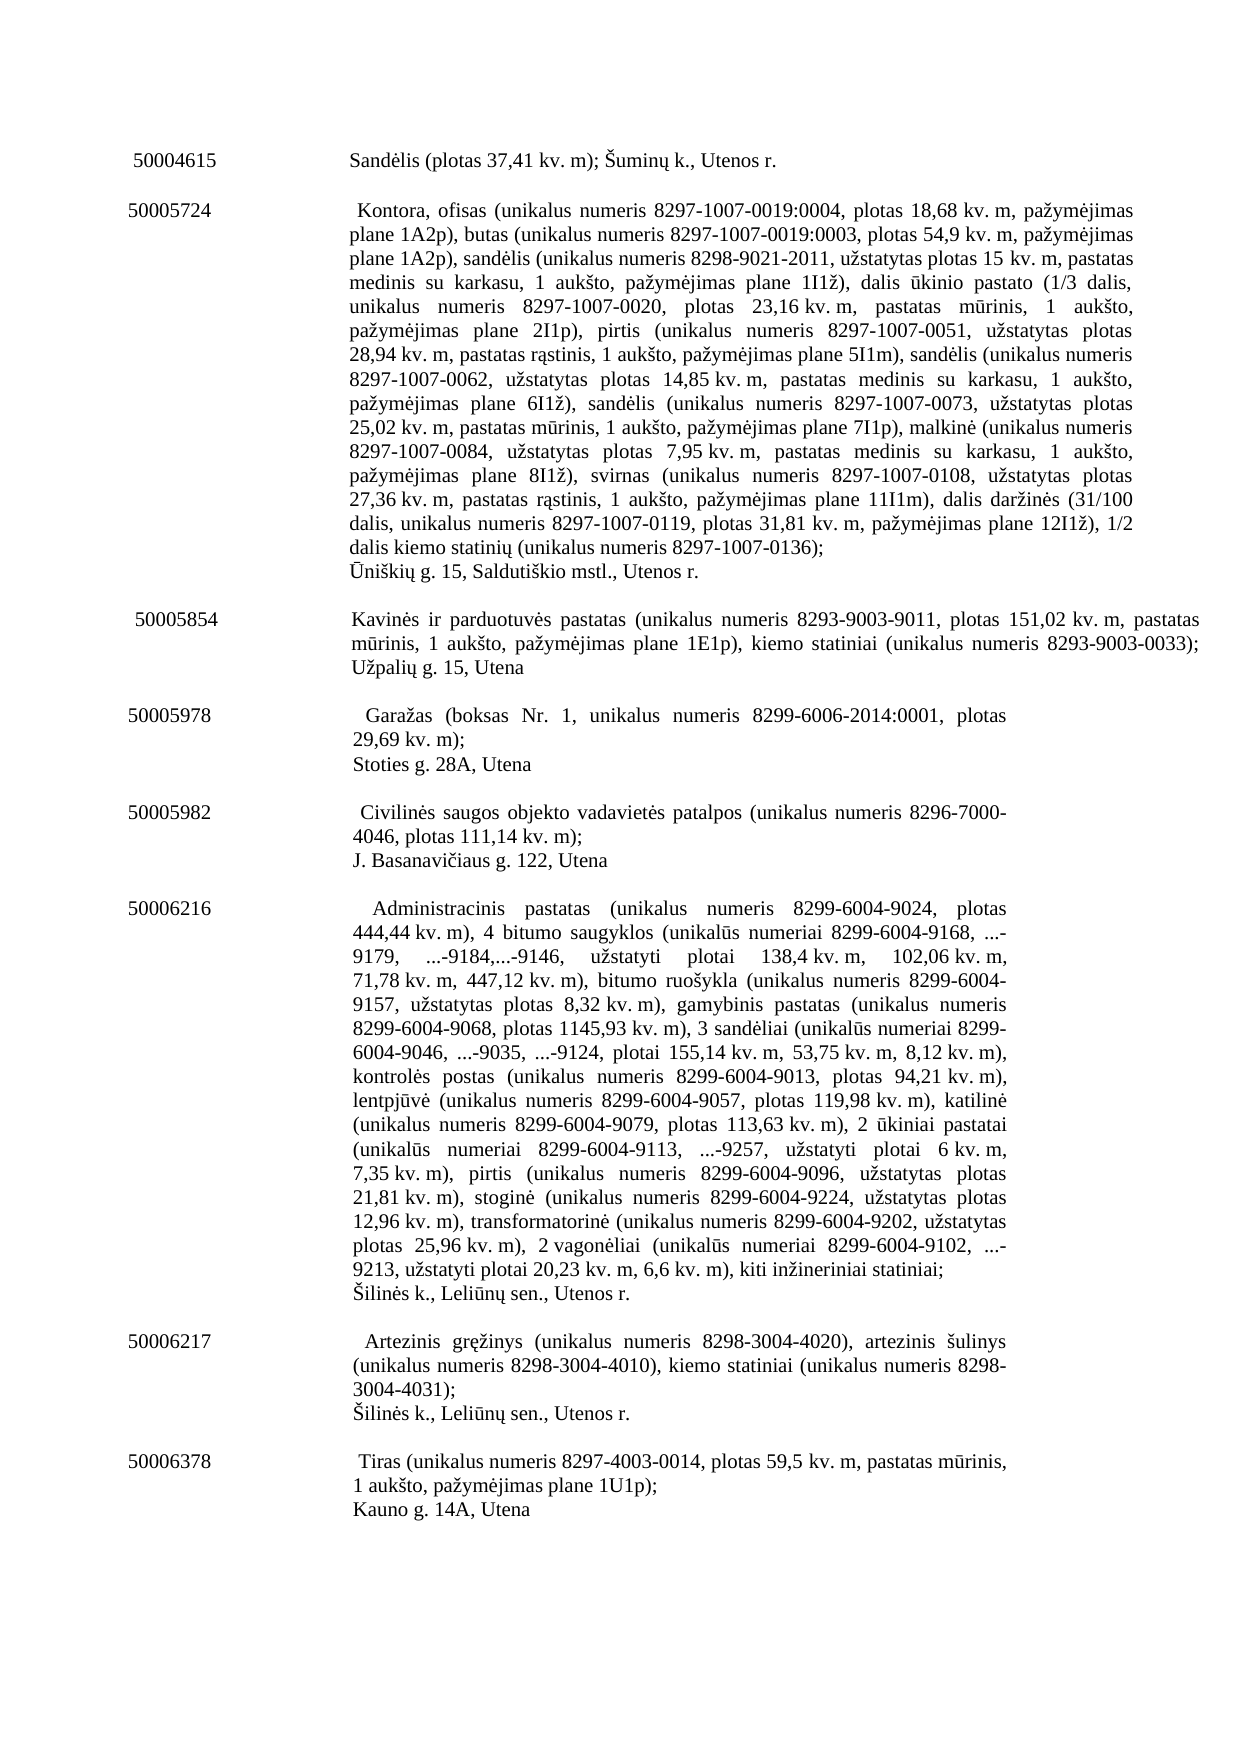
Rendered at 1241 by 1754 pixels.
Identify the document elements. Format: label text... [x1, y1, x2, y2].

table_cell 50006216 [116, 896, 338, 1329]
table_cell Garažas (boksas Nr. 1, unikalus numeris 8299-6006-2014:0001, plotas 29,69 kv. m); Stoties g. 28A, Utena [338, 703, 1018, 799]
table_cell [1018, 1449, 1063, 1546]
table_cell [1088, 896, 1093, 1329]
table_cell [1136, 800, 1145, 896]
table_cell [101, 1329, 116, 1449]
table_cell [101, 148, 116, 198]
table_cell [1190, 198, 1211, 607]
table_cell 50005724 [116, 198, 338, 607]
table_cell Administracinis pastatas (unikalus numeris 8299-6004-9024, plotas 444,44 kv. m), 4 bitumo saugyklos (unikalūs numeriai 8299-6004-9168, ...-9179, ...-9184,...-9146, užstatyti plotai 138,4 kv. m, 102,06 kv. m, 71,78 kv. m, 447,12 kv. m), bitumo ruošykla (unikalus numeris 8299-6004-9157, užstatytas plotas 8,32 kv. m), gamybinis pastatas (unikalus numeris 8299-6004-9068, plotas 1145,93 kv. m), 3 sandėliai (unikalūs numeriai 8299-6004-9046, ...-9035, ...-9124, plotai 155,14 kv. m, 53,75 kv. m, 8,12 kv. m), kontrolės postas (unikalus numeris 8299-6004-9013, plotas 94,21 kv. m), lentpjūvė (unikalus numeris 8299-6004-9057, plotas 119,98 kv. m), katilinė (unikalus numeris 8299-6004-9079, plotas 113,63 kv. m), 2 ūkiniai pastatai (unikalūs numeriai 8299-6004-9113, ...-9257, užstatyti plotai 6 kv. m, 7,35 kv. m), pirtis (unikalus numeris 8299-6004-9096, užstatytas plotas 21,81 kv. m), stoginė (unikalus numeris 8299-6004-9224, užstatytas plotas 12,96 kv. m), transformatorinė (unikalus numeris 8299-6004-9202, užstatytas plotas 25,96 kv. m), 2 vagonėliai (unikalūs numeriai 8299-6004-9102, ...-9213, užstatyti plotai 20,23 kv. m, 6,6 kv. m), kiti inžineriniai statiniai; Šilinės k., Leliūnų sen., Utenos r. [338, 896, 1018, 1329]
table_cell [101, 198, 116, 607]
table_cell [1088, 1329, 1093, 1449]
table_cell [1190, 1449, 1211, 1546]
table_cell Civilinės saugos objekto vadavietės patalpos (unikalus numeris 8296-7000-4046, plotas 111,14 kv. m); J. Basanavičiaus g. 122, Utena [338, 800, 1018, 896]
table_cell [1160, 1449, 1190, 1546]
table_cell [1136, 1449, 1145, 1546]
table_cell [1093, 1329, 1136, 1449]
table_cell [1160, 703, 1190, 799]
table_cell 50005978 [116, 703, 338, 799]
table_cell [1155, 1449, 1160, 1546]
table_cell 50006378 [116, 1449, 338, 1546]
table_cell [1018, 703, 1063, 799]
table_cell [1093, 703, 1136, 799]
table_cell [1063, 1329, 1088, 1449]
table_cell [1093, 800, 1136, 896]
table_cell [1155, 148, 1160, 198]
table_cell 50004615 [116, 148, 338, 198]
table_cell [1088, 1449, 1093, 1546]
table_cell [1155, 896, 1160, 1329]
table_cell [1063, 148, 1088, 198]
table_cell [101, 800, 116, 896]
table_cell Artezinis gręžinys (unikalus numeris 8298-3004-4020), artezinis šulinys (unikalus numeris 8298-3004-4010), kiemo statiniai (unikalus numeris 8298-3004-4031); Šilinės k., Leliūnų sen., Utenos r. [338, 1329, 1018, 1449]
table_cell [1093, 148, 1136, 198]
table_cell Kontora, ofisas (unikalus numeris 8297-1007-0019:0004, plotas 18,68 kv. m, pažymėjimas plane 1A2p), butas (unikalus numeris 8297-1007-0019:0003, plotas 54,9 kv. m, pažymėjimas plane 1A2p), sandėlis (unikalus numeris 8298-9021-2011, užstatytas plotas 15 kv. m, pastatas medinis su karkasu, 1 aukšto, pažymėjimas plane 1I1ž), dalis ūkinio pastato (1/3 dalis, unikalus numeris 8297-1007-0020, plotas 23,16 kv. m, pastatas mūrinis, 1 aukšto, pažymėjimas plane 2I1p), pirtis (unikalus numeris 8297-1007-0051, užstatytas plotas 28,94 kv. m, pastatas rąstinis, 1 aukšto, pažymėjimas plane 5I1m), sandėlis (unikalus numeris 8297-1007-0062, užstatytas plotas 14,85 kv. m, pastatas medinis su karkasu, 1 aukšto, pažymėjimas plane 6I1ž), sandėlis (unikalus numeris 8297-1007-0073, užstatytas plotas 25,02 kv. m, pastatas mūrinis, 1 aukšto, pažymėjimas plane 7I1p), malkinė (unikalus numeris 8297-1007-0084, užstatytas plotas 7,95 kv. m, pastatas medinis su karkasu, 1 aukšto, pažymėjimas plane 8I1ž), svirnas (unikalus numeris 8297-1007-0108, užstatytas plotas 27,36 kv. m, pastatas rąstinis, 1 aukšto, pažymėjimas plane 11I1m), dalis daržinės (31/100 dalis, unikalus numeris 8297-1007-0119, plotas 31,81 kv. m, pažymėjimas plane 12I1ž), 1/2 dalis kiemo statinių (unikalus numeris 8297-1007-0136); Ūniškių g. 15, Saldutiškio mstl., Utenos r. [338, 198, 1145, 607]
table_cell [1088, 800, 1093, 896]
table_cell [1088, 148, 1093, 198]
table_cell [1160, 800, 1190, 896]
table_cell [101, 703, 116, 799]
table_cell [1190, 703, 1211, 799]
table_cell [1145, 896, 1155, 1329]
table_cell [1136, 703, 1145, 799]
table_cell [1160, 198, 1190, 607]
table_cell [1093, 1449, 1136, 1546]
table_cell [1088, 703, 1093, 799]
table_cell [1160, 148, 1190, 198]
table_cell [1145, 148, 1155, 198]
table_cell [101, 1449, 116, 1546]
table_cell [1155, 198, 1160, 607]
table_cell [1155, 800, 1160, 896]
table_cell [1190, 148, 1211, 198]
table_cell [1093, 896, 1136, 1329]
table_cell [1063, 896, 1088, 1329]
table_cell [1136, 148, 1145, 198]
table_cell [1160, 1329, 1190, 1449]
table_cell [1155, 703, 1160, 799]
table_cell Sandėlis (plotas 37,41 kv. m); Šuminų k., Utenos r. [338, 148, 1018, 198]
table_cell [101, 896, 116, 1329]
table_cell [1063, 800, 1088, 896]
table_cell [1136, 1329, 1145, 1449]
table_cell [1145, 1449, 1155, 1546]
table_cell Tiras (unikalus numeris 8297-4003-0014, plotas 59,5 kv. m, pastatas mūrinis, 1 aukšto, pažymėjimas plane 1U1p); Kauno g. 14A, Utena [338, 1449, 1018, 1546]
table_cell [1145, 1329, 1155, 1449]
table_cell 50005854 Kavinės ir parduotuvės pastatas (unikalus numeris 8293-9003-9011, plotas 151,02 kv. m, pastatas mūrinis, 1 aukšto, pažymėjimas plane 1E1p), kiemo statiniai (unikalus numeris 8293-9003-0033); Užpalių g. 15, Utena [101, 607, 1211, 703]
table_cell [1063, 1449, 1088, 1546]
table_cell 50005982 [116, 800, 338, 896]
table_cell [1136, 896, 1145, 1329]
table_cell [1018, 896, 1063, 1329]
table_cell [1190, 1329, 1211, 1449]
table_cell [1155, 1329, 1160, 1449]
table_cell [1145, 198, 1155, 607]
table_cell [1160, 896, 1190, 1329]
table_cell [1145, 703, 1155, 799]
table_cell [1145, 800, 1155, 896]
table_cell [1190, 800, 1211, 896]
table_cell [1018, 148, 1063, 198]
table_cell 50006217 [116, 1329, 338, 1449]
table_cell [1190, 896, 1211, 1329]
table_cell [1018, 800, 1063, 896]
table_cell [1018, 1329, 1063, 1449]
table_cell [1063, 703, 1088, 799]
